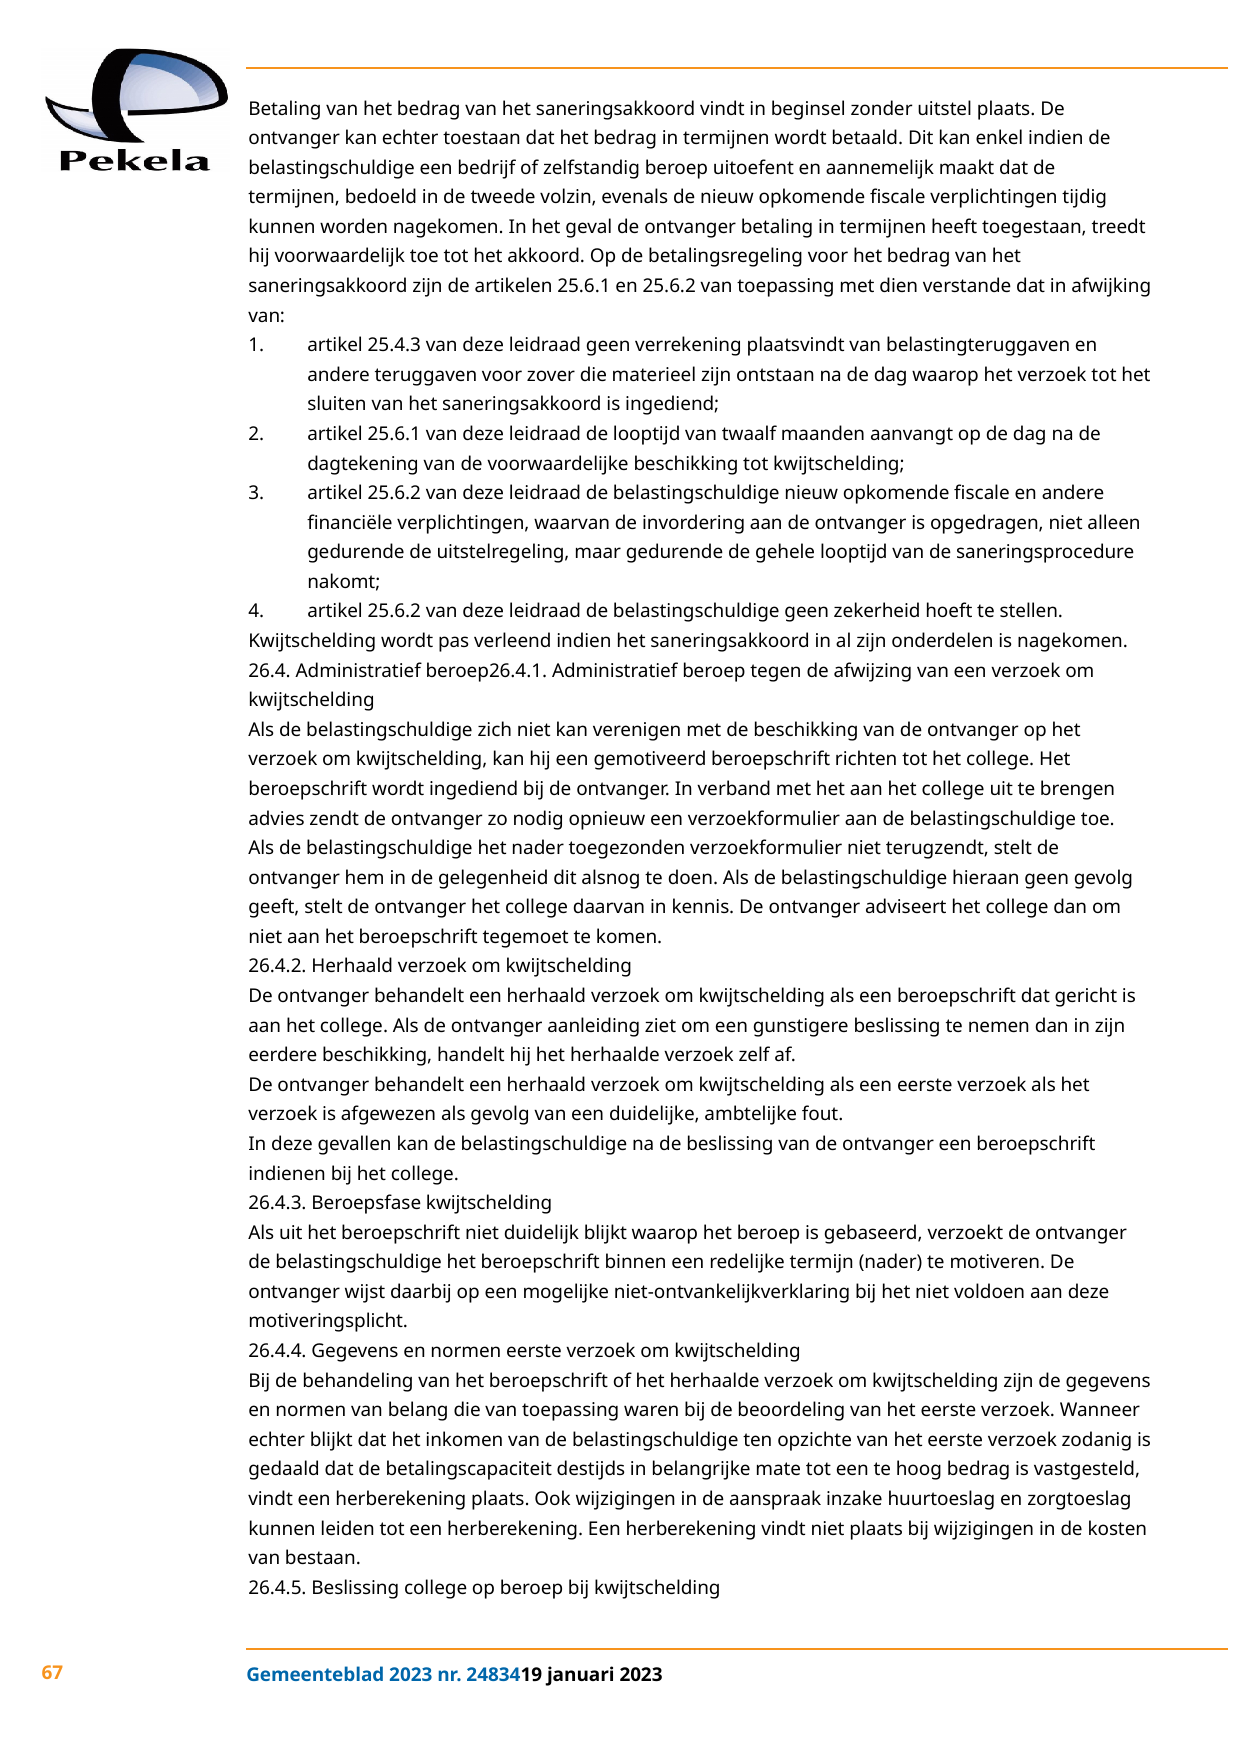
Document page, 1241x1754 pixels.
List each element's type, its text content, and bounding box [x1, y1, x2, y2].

text Als de belastingschuldige het nader toegezonden verzoekformulier niet terugzendt, stelt de ontvanger hem in de gelegenheid dit alsnog te doen. Als de belastingschuldige hieraan geen gevolg geeft, stelt de ontvanger het college daarvan in kennis. De ontvanger adviseert het college dan om niet aan het beroepschrift tegemoet te komen. [248, 834, 1152, 949]
text Als uit het beroepschrift niet duidelijk blijkt waarop het beroep is gebaseerd, verzoekt de ontvanger de belastingschuldige het beroepschrift binnen een redelijke termijn (nader) te motiveren. De ontvanger wijst daarbij op een mogelijke niet-ontvankelijkverklaring bij het niet voldoen aan deze motiveringsplicht. [248, 1219, 1152, 1333]
list artikel 25.6.2 van deze leidraad de belastingschuldige geen zekerheid hoeft te stellen. [248, 598, 1152, 623]
text 26.4.3. Beroepsfase kwijtschelding [248, 1189, 1152, 1215]
picture [41, 47, 231, 172]
text 26.4.5. Beslissing college op beroep bij kwijtschelding [248, 1574, 1152, 1600]
text Betaling van het bedrag van het saneringsakkoord vindt in beginsel zonder uitstel plaats. De ontvanger kan echter toestaan dat het bedrag in termijnen wordt betaald. Dit kan enkel indien de belastingschuldige een bedrijf of zelfstandig beroep uitoefent en aannemelijk maakt dat de termijnen, bedoeld in de tweede volzin, evenals de nieuw opkomende fiscale verplichtingen tijdig kunnen worden nagekomen. In het geval de ontvanger betaling in termijnen heeft toegestaan, treedt hij voorwaardelijk toe tot het akkoord. Op de betalingsregeling voor het bedrag van het saneringsakkoord zijn de artikelen 25.6.1 en 25.6.2 van toepassing met dien verstande dat in afwijking van: [248, 95, 1152, 328]
text 26.4.4. Gegevens en normen eerste verzoek om kwijtschelding [248, 1337, 1152, 1363]
list artikel 25.6.2 van deze leidraad de belastingschuldige nieuw opkomende fiscale en andere financiële verplichtingen, waarvan de invordering aan de ontvanger is opgedragen, niet alleen gedurende de uitstelregeling, maar gedurende de gehele looptijd van de saneringsprocedure nakomt; [248, 479, 1152, 594]
text Kwijtschelding wordt pas verleend indien het saneringsakkoord in al zijn onderdelen is nagekomen. [248, 627, 1152, 653]
text Bij de behandeling van het beroepschrift of het herhaalde verzoek om kwijtschelding zijn de gegevens en normen van belang die van toepassing waren bij de beoordeling van het eerste verzoek. Wanneer echter blijkt dat het inkomen van de belastingschuldige ten opzichte van het eerste verzoek zodanig is gedaald dat de betalingscapaciteit destijds in belangrijke mate tot een te hoog bedrag is vastgesteld, vindt een herberekening plaats. Ook wijzigingen in de aanspraak inzake huurtoeslag en zorgtoeslag kunnen leiden tot een herberekening. Een herberekening vindt niet plaats bij wijzigingen in de kosten van bestaan. [248, 1367, 1152, 1570]
list artikel 25.6.1 van deze leidraad de looptijd van twaalf maanden aanvangt op de dag na de dagtekening van de voorwaardelijke beschikking tot kwijtschelding; [248, 420, 1152, 476]
text 26.4.2. Herhaald verzoek om kwijtschelding [248, 953, 1152, 978]
text 26.4. Administratief beroep26.4.1. Administratief beroep tegen de afwijzing van een verzoek om kwijtschelding [248, 657, 1152, 712]
text De ontvanger behandelt een herhaald verzoek om kwijtschelding als een eerste verzoek als het verzoek is afgewezen als gevolg van een duidelijke, ambtelijke fout. [248, 1071, 1152, 1126]
text De ontvanger behandelt een herhaald verzoek om kwijtschelding als een beroepschrift dat gericht is aan het college. Als de ontvanger aanleiding ziet om een gunstigere beslissing te nemen dan in zijn eerdere beschikking, handelt hij het herhaalde verzoek zelf af. [248, 982, 1152, 1067]
text Als de belastingschuldige zich niet kan verenigen met de beschikking van de ontvanger op het verzoek om kwijtschelding, kan hij een gemotiveerd beroepschrift richten tot het college. Het beroepschrift wordt ingediend bij de ontvanger. In verband met het aan het college uit te brengen advies zendt de ontvanger zo nodig opnieuw een verzoekformulier aan de belastingschuldige toe. [248, 716, 1152, 831]
text In deze gevallen kan de belastingschuldige na de beslissing van de ontvanger een beroepschrift indienen bij het college. [248, 1130, 1152, 1186]
list artikel 25.4.3 van deze leidraad geen verrekening plaatsvindt van belastingteruggaven en andere teruggaven voor zover die materieel zijn ontstaan na de dag waarop het verzoek tot het sluiten van het saneringsakkoord is ingediend; [248, 331, 1152, 416]
